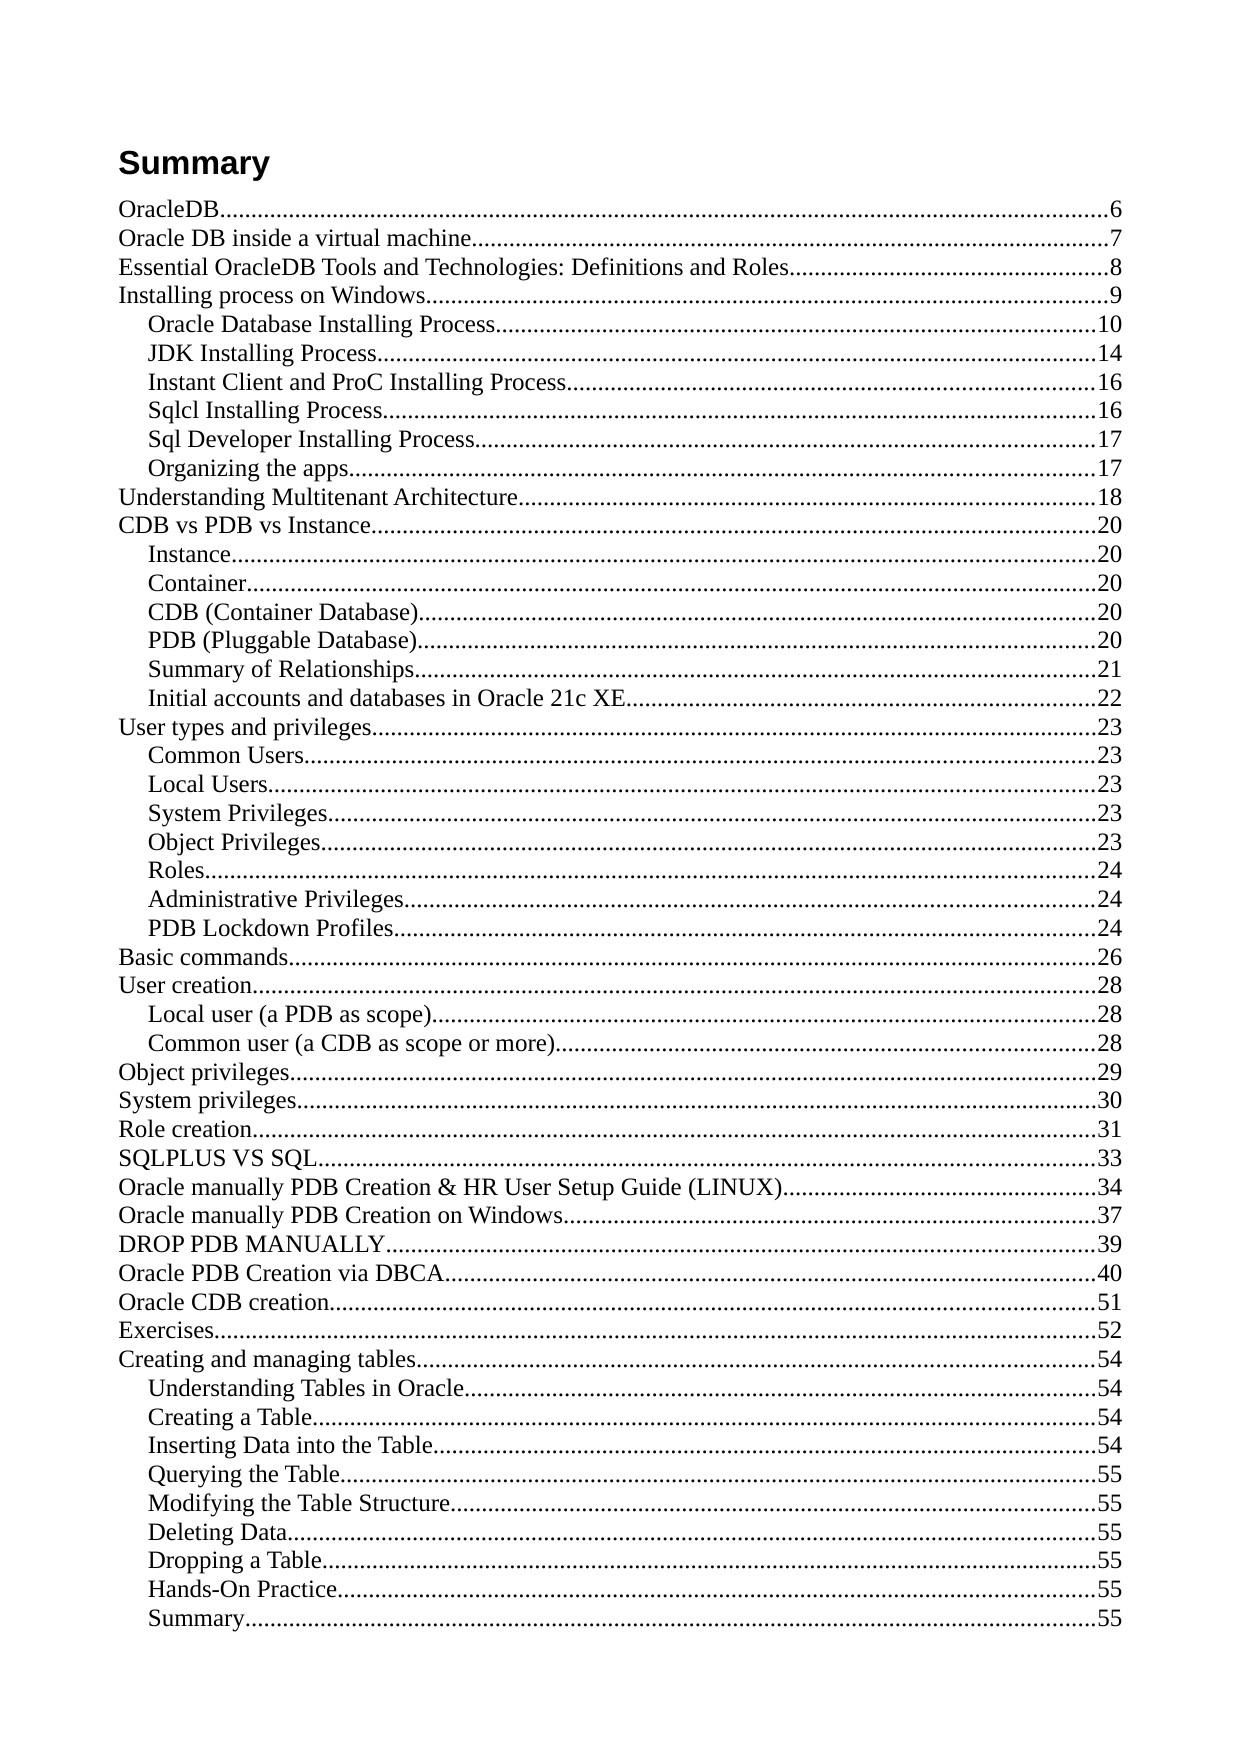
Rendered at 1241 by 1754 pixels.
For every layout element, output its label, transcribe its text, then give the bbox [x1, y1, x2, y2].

text Exercises 52 [118, 1315, 1122, 1344]
text Administrative Privileges 24 [148, 884, 1122, 913]
text SQLPLUS VS SQL 33 [118, 1143, 1122, 1172]
text Summary of Relationships 21 [148, 654, 1122, 683]
text Initial accounts and databases in Oracle 21c XE 22 [148, 683, 1122, 712]
text Oracle manually PDB Creation on Windows 37 [118, 1200, 1122, 1229]
text JDK Installing Process 14 [148, 338, 1122, 367]
text Hands-On Practice 55 [148, 1574, 1122, 1603]
text Roles 24 [148, 855, 1122, 884]
text Inserting Data into the Table 54 [148, 1430, 1122, 1459]
text Oracle DB inside a virtual machine 7 [118, 223, 1122, 252]
text Querying the Table 55 [148, 1459, 1122, 1488]
text Sql Developer Installing Process 17 [148, 424, 1122, 453]
text Dropping a Table 55 [148, 1545, 1122, 1574]
text Local Users 23 [148, 769, 1122, 798]
text User types and privileges 23 [118, 712, 1122, 740]
text Sqlcl Installing Process 16 [148, 395, 1122, 424]
text Local user (a PDB as scope) 28 [148, 999, 1122, 1028]
text Summary 55 [148, 1603, 1122, 1632]
text Container 20 [148, 568, 1122, 597]
text Essential OracleDB Tools and Technologies: Definitions and Roles 8 [118, 252, 1122, 280]
text Basic commands 26 [118, 942, 1122, 970]
subtitle Summary [118, 143, 1122, 182]
text Object Privileges 23 [148, 827, 1122, 855]
text Instance 20 [148, 539, 1122, 568]
text PDB (Pluggable Database) 20 [148, 625, 1122, 654]
text CDB (Container Database) 20 [148, 597, 1122, 625]
text DROP PDB MANUALLY 39 [118, 1229, 1122, 1258]
text Oracle manually PDB Creation & HR User Setup Guide (LINUX) 34 [118, 1172, 1122, 1200]
text Role creation 31 [118, 1114, 1122, 1143]
text Understanding Tables in Oracle 54 [148, 1373, 1122, 1402]
text CDB vs PDB vs Instance 20 [118, 510, 1122, 539]
text Object privileges 29 [118, 1057, 1122, 1085]
text User creation 28 [118, 970, 1122, 999]
text Creating and managing tables 54 [118, 1344, 1122, 1373]
text PDB Lockdown Profiles 24 [148, 913, 1122, 942]
text Oracle PDB Creation via DBCA 40 [118, 1258, 1122, 1287]
text Oracle CDB creation 51 [118, 1287, 1122, 1315]
text Instant Client and ProC Installing Process 16 [148, 367, 1122, 395]
text Creating a Table 54 [148, 1402, 1122, 1430]
text Oracle Database Installing Process 10 [148, 309, 1122, 338]
text Deleting Data 55 [148, 1517, 1122, 1545]
text Modifying the Table Structure 55 [148, 1488, 1122, 1517]
text OracleDB 6 [118, 194, 1122, 223]
text System Privileges 23 [148, 798, 1122, 827]
text Organizing the apps 17 [148, 453, 1122, 482]
text Common user (a CDB as scope or more) 28 [148, 1028, 1122, 1057]
text System privileges 30 [118, 1085, 1122, 1114]
text Installing process on Windows 9 [118, 280, 1122, 309]
text Common Users 23 [148, 740, 1122, 769]
text Understanding Multitenant Architecture 18 [118, 482, 1122, 510]
